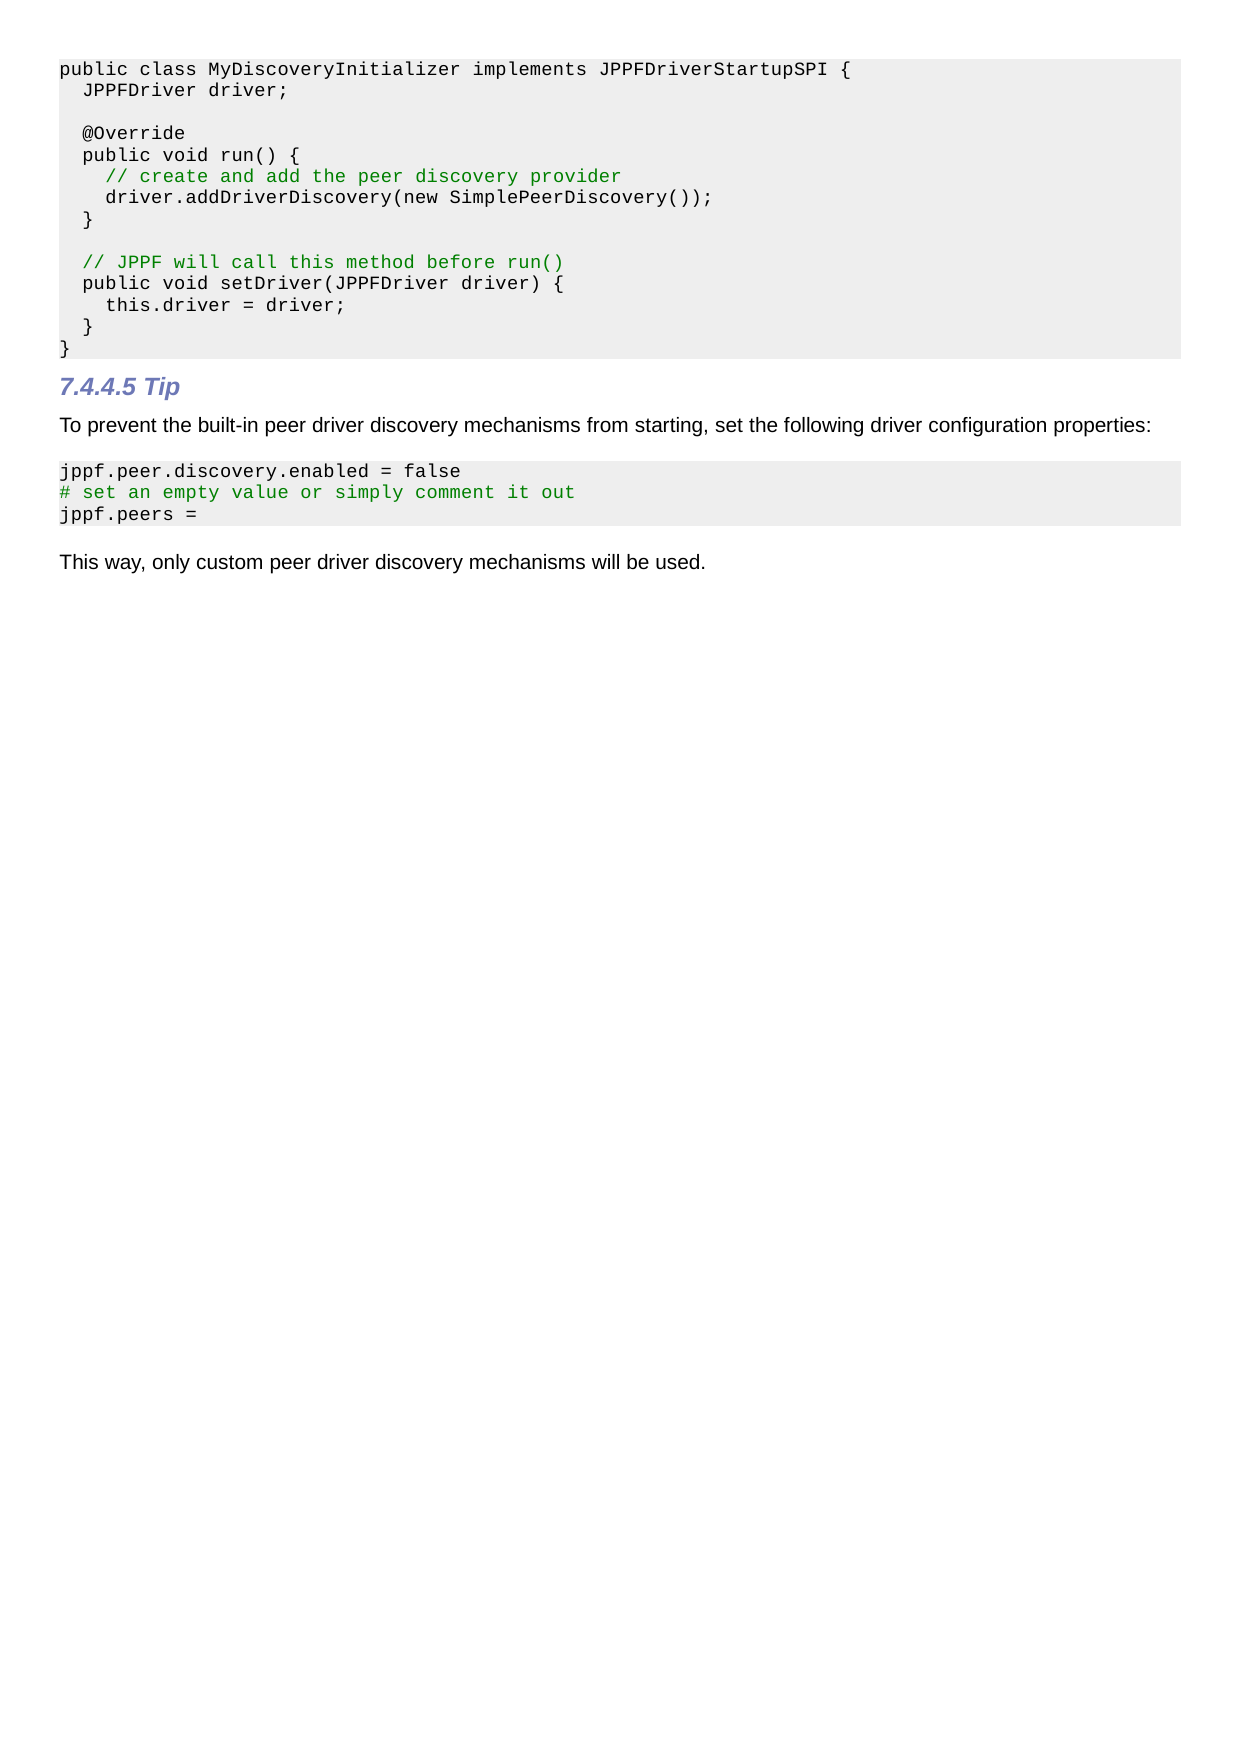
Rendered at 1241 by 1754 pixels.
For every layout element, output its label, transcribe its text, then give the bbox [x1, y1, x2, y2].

text // create and add the peer discovery provider [59, 166, 1181, 188]
text @Override [59, 123, 1181, 145]
text public class MyDiscoveryInitializer implements JPPFDriverStartupSPI { [59, 59, 1181, 81]
text } [59, 338, 1181, 359]
text } [59, 317, 1181, 338]
text JPPFDriver driver; [59, 81, 1181, 102]
text To prevent the built-in peer driver discovery mechanisms from starting, set the following driver configuration properties: [59, 413, 1181, 437]
text public void run() { [59, 145, 1181, 166]
text jppf.peer.discovery.enabled = false [59, 461, 1181, 483]
text # set an empty value or simply comment it out [59, 483, 1181, 504]
text This way, only custom peer driver discovery mechanisms will be used. [59, 550, 1181, 574]
text this.driver = driver; [59, 295, 1181, 317]
text driver.addDriverDiscovery(new SimplePeerDiscovery()); [59, 188, 1181, 209]
text jppf.peers = [59, 504, 1181, 526]
text // JPPF will call this method before run() [59, 252, 1181, 274]
text public void setDriver(JPPFDriver driver) { [59, 274, 1181, 295]
subtitle Tip [59, 372, 1181, 401]
text } [59, 209, 1181, 231]
